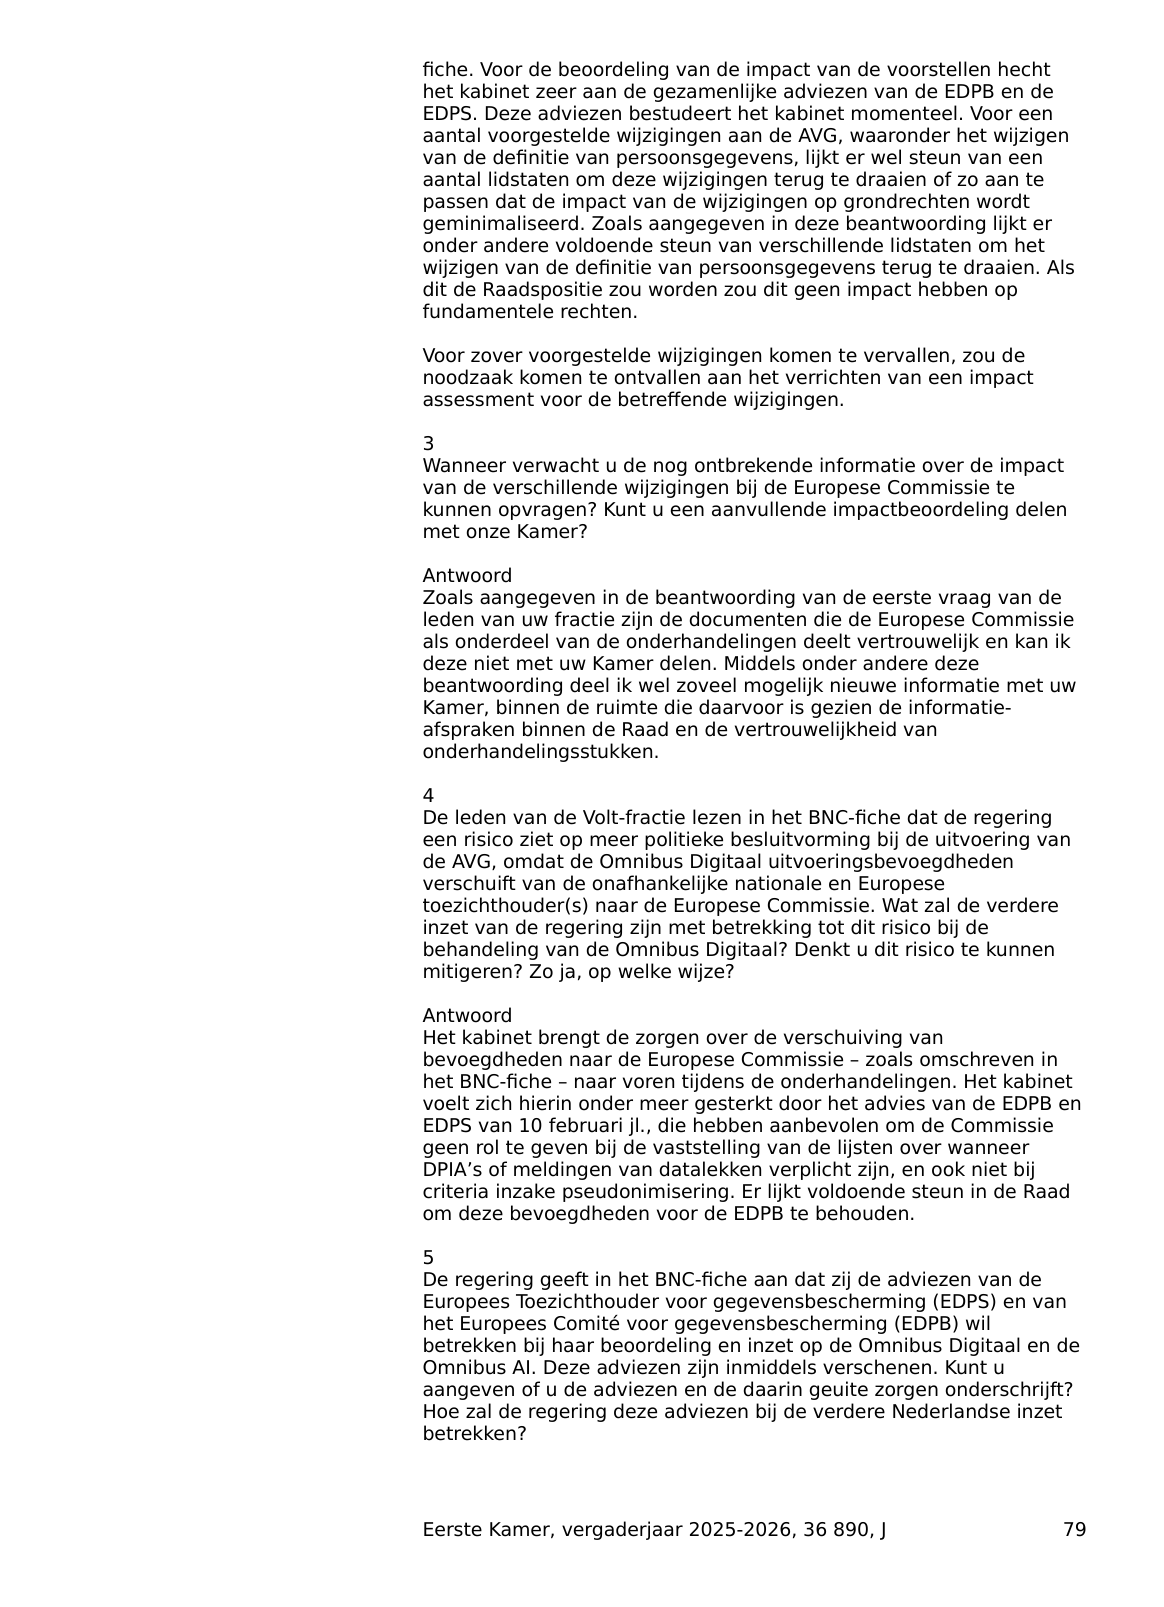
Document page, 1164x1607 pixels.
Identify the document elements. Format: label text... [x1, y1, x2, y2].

text De regering geeft in het BNC-fiche aan dat zij de adviezen van de Europees Toezichthouder voor gegevensbescherming (EDPS) en van het Europees Comité voor gegevensbescherming (EDPB) wil betrekken bij haar beoordeling en inzet op de Omnibus Digitaal en de Omnibus AI. Deze adviezen zijn inmiddels verschenen. Kunt u aangeven of u de adviezen en de daarin geuite zorgen onderschrijft? Hoe zal de regering deze adviezen bij de verdere Nederlandse inzet betrekken? [422, 1269, 1087, 1445]
text Antwoord [422, 1005, 1087, 1027]
text Zoals aangegeven in de beantwoording van de eerste vraag van de leden van uw fractie zijn de documenten die de Europese Commissie als onderdeel van de onderhandelingen deelt vertrouwelijk en kan ik deze niet met uw Kamer delen. Middels onder andere deze beantwoording deel ik wel zoveel mogelijk nieuwe informatie met uw Kamer, binnen de ruimte die daarvoor is gezien de informatie-afspraken binnen de Raad en de vertrouwelijkheid van onderhandelingsstukken. [422, 587, 1087, 763]
text 3 [422, 433, 1087, 455]
text Antwoord [422, 565, 1087, 587]
text Wanneer verwacht u de nog ontbrekende informatie over de impact van de verschillende wijzigingen bij de Europese Commissie te kunnen opvragen? Kunt u een aanvullende impactbeoordeling delen met onze Kamer? [422, 455, 1087, 543]
text fiche. Voor de beoordeling van de impact van de voorstellen hecht het kabinet zeer aan de gezamenlijke adviezen van de EDPB en de EDPS. Deze adviezen bestudeert het kabinet momenteel. Voor een aantal voorgestelde wijzigingen aan de AVG, waaronder het wijzigen van de definitie van persoonsgegevens, lijkt er wel steun van een aantal lidstaten om deze wijzigingen terug te draaien of zo aan te passen dat de impact van de wijzigingen op grondrechten wordt geminimaliseerd. Zoals aangegeven in deze beantwoording lijkt er onder andere voldoende steun van verschillende lidstaten om het wijzigen van de definitie van persoonsgegevens terug te draaien. Als dit de Raadspositie zou worden zou dit geen impact hebben op fundamentele rechten. [422, 59, 1087, 323]
text Voor zover voorgestelde wijzigingen komen te vervallen, zou de noodzaak komen te ontvallen aan het verrichten van een impact assessment voor de betreffende wijzigingen. [422, 345, 1087, 411]
text 4 [422, 785, 1087, 807]
text Het kabinet brengt de zorgen over de verschuiving van bevoegdheden naar de Europese Commissie – zoals omschreven in het BNC-fiche – naar voren tijdens de onderhandelingen. Het kabinet voelt zich hierin onder meer gesterkt door het advies van de EDPB en EDPS van 10 februari jl., die hebben aanbevolen om de Commissie geen rol te geven bij de vaststelling van de lijsten over wanneer DPIA’s of meldingen van datalekken verplicht zijn, en ook niet bij criteria inzake pseudonimisering. Er lijkt voldoende steun in de Raad om deze bevoegdheden voor de EDPB te behouden. [422, 1027, 1087, 1225]
text 5 [422, 1247, 1087, 1269]
text De leden van de Volt-fractie lezen in het BNC-fiche dat de regering een risico ziet op meer politieke besluitvorming bij de uitvoering van de AVG, omdat de Omnibus Digitaal uitvoeringsbevoegdheden verschuift van de onafhankelijke nationale en Europese toezichthouder(s) naar de Europese Commissie. Wat zal de verdere inzet van de regering zijn met betrekking tot dit risico bij de behandeling van de Omnibus Digitaal? Denkt u dit risico te kunnen mitigeren? Zo ja, op welke wijze? [422, 807, 1087, 983]
